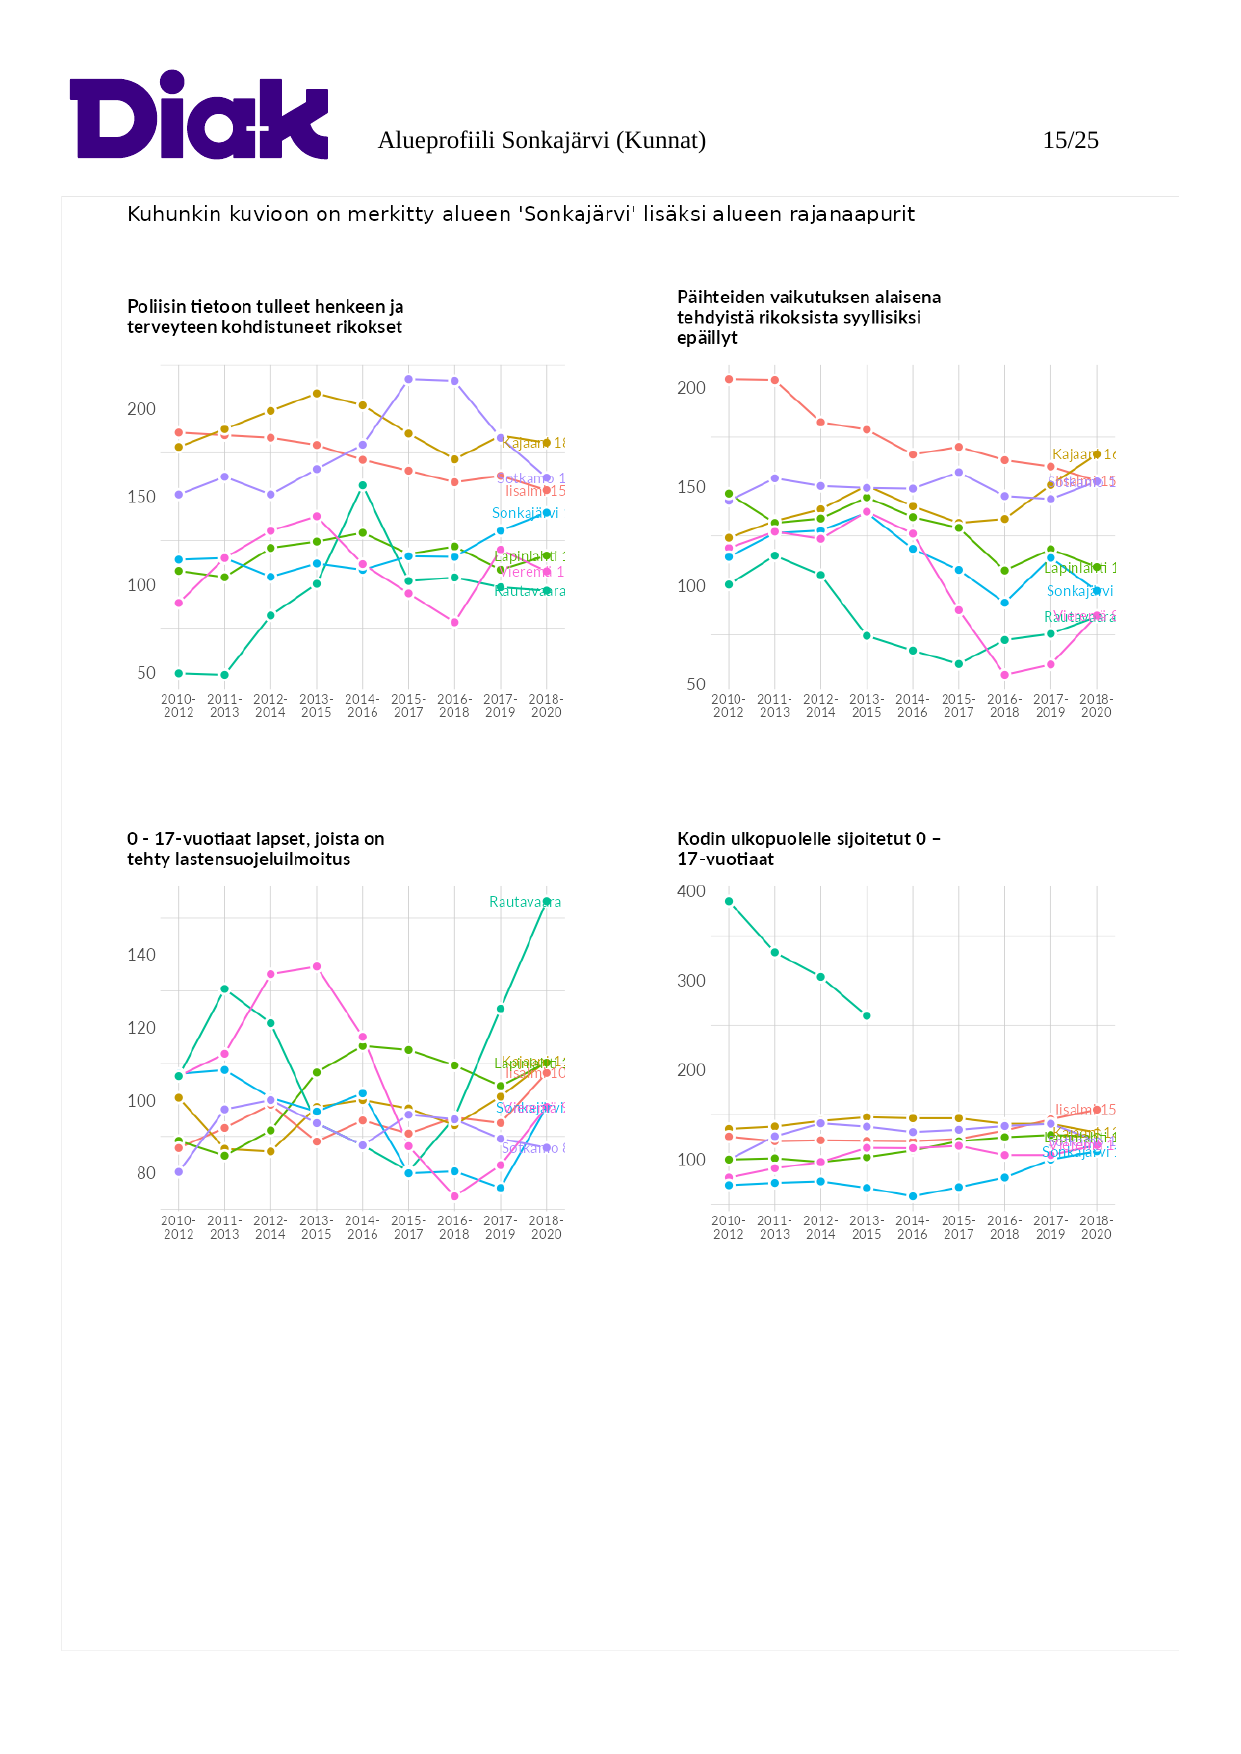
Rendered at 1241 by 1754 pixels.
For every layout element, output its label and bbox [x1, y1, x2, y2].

picture [61, 196, 1179, 1651]
